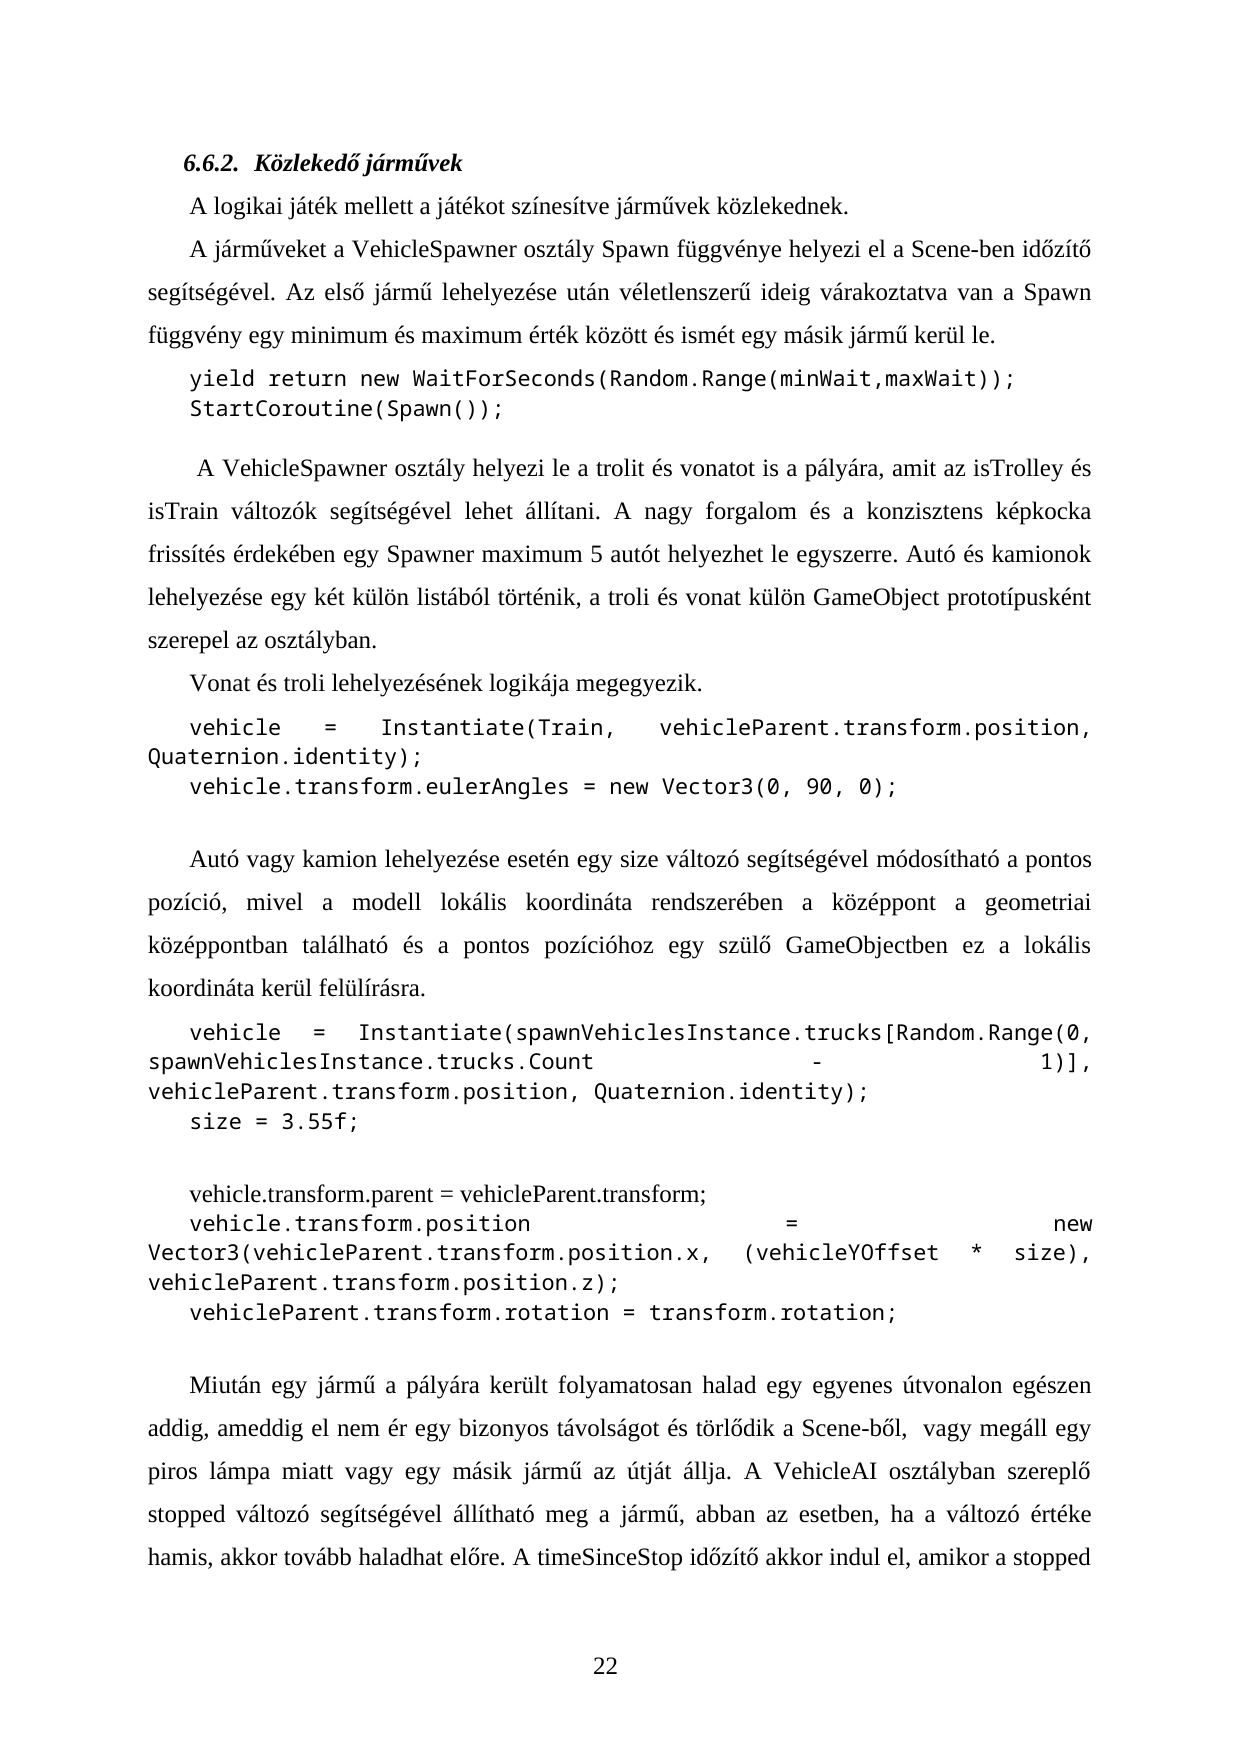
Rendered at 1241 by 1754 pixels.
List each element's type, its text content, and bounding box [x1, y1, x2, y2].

text size = 3.55f; [148, 1106, 1092, 1136]
text A logikai játék mellett a játékot színesítve járművek közlekednek. [148, 191, 1092, 219]
text vehicle.transform.parent = vehicleParent.transform; [148, 1179, 1092, 1207]
text vehicle = Instantiate(spawnVehiclesInstance.trucks[Random.Range(0, spawnVehiclesInstance.trucks.Count - 1)], vehicleParent.transform.position, Quaternion.identity); [148, 1016, 1092, 1106]
text Autó vagy kamion lehelyezése esetén egy size változó segítségével módosítható a pontos pozíció, mivel a modell lokális koordináta rendszerében a középpont a geometriai középpontban található és a pontos pozícióhoz egy szülő GameObjectben ez a lokális koordináta kerül felülírásra. [148, 844, 1092, 1002]
subtitle Közlekedő járművek [183, 148, 1092, 176]
text Miután egy jármű a pályára került folyamatosan halad egy egyenes útvonalon egészen addig, ameddig el nem ér egy bizonyos távolságot és törlődik a Scene-ből, vagy megáll egy piros lámpa miatt vagy egy másik jármű az útját állja. A VehicleAI osztályban szereplő stopped változó segítségével állítható meg a jármű, abban az esetben, ha a változó értéke hamis, akkor tovább haladhat előre. A timeSinceStop időzítő akkor indul el, amikor a stopped [148, 1370, 1092, 1571]
text A járműveket a VehicleSpawner osztály Spawn függvénye helyezi el a Scene-ben időzítő segítségével. Az első jármű lehelyezése után véletlenszerű ideig várakoztatva van a Spawn függvény egy minimum és maximum érték között és ismét egy másik jármű kerül le. [148, 234, 1092, 349]
text vehicle = Instantiate(Train, vehicleParent.transform.position, Quaternion.identity); [148, 711, 1092, 771]
text Vonat és troli lehelyezésének logikája megegyezik. [148, 668, 1092, 697]
text vehicle.transform.position = new Vector3(vehicleParent.transform.position.x, (vehicleYOffset * size), vehicleParent.transform.position.z); [148, 1207, 1092, 1297]
text StartCoroutine(Spawn()); [148, 393, 1092, 423]
text vehicle.transform.eulerAngles = new Vector3(0, 90, 0); [148, 771, 1092, 801]
text vehicleParent.transform.rotation = transform.rotation; [148, 1297, 1092, 1327]
text yield return new WaitForSeconds(Random.Range(minWait,maxWait)); [148, 363, 1092, 393]
text A VehicleSpawner osztály helyezi le a trolit és vonatot is a pályára, amit az isTrolley és isTrain változók segítségével lehet állítani. A nagy forgalom és a konzisztens képkocka frissítés érdekében egy Spawner maximum 5 autót helyezhet le egyszerre. Autó és kamionok lehelyezése egy két külön listából történik, a troli és vonat külön GameObject prototípusként szerepel az osztályban. [148, 453, 1092, 654]
